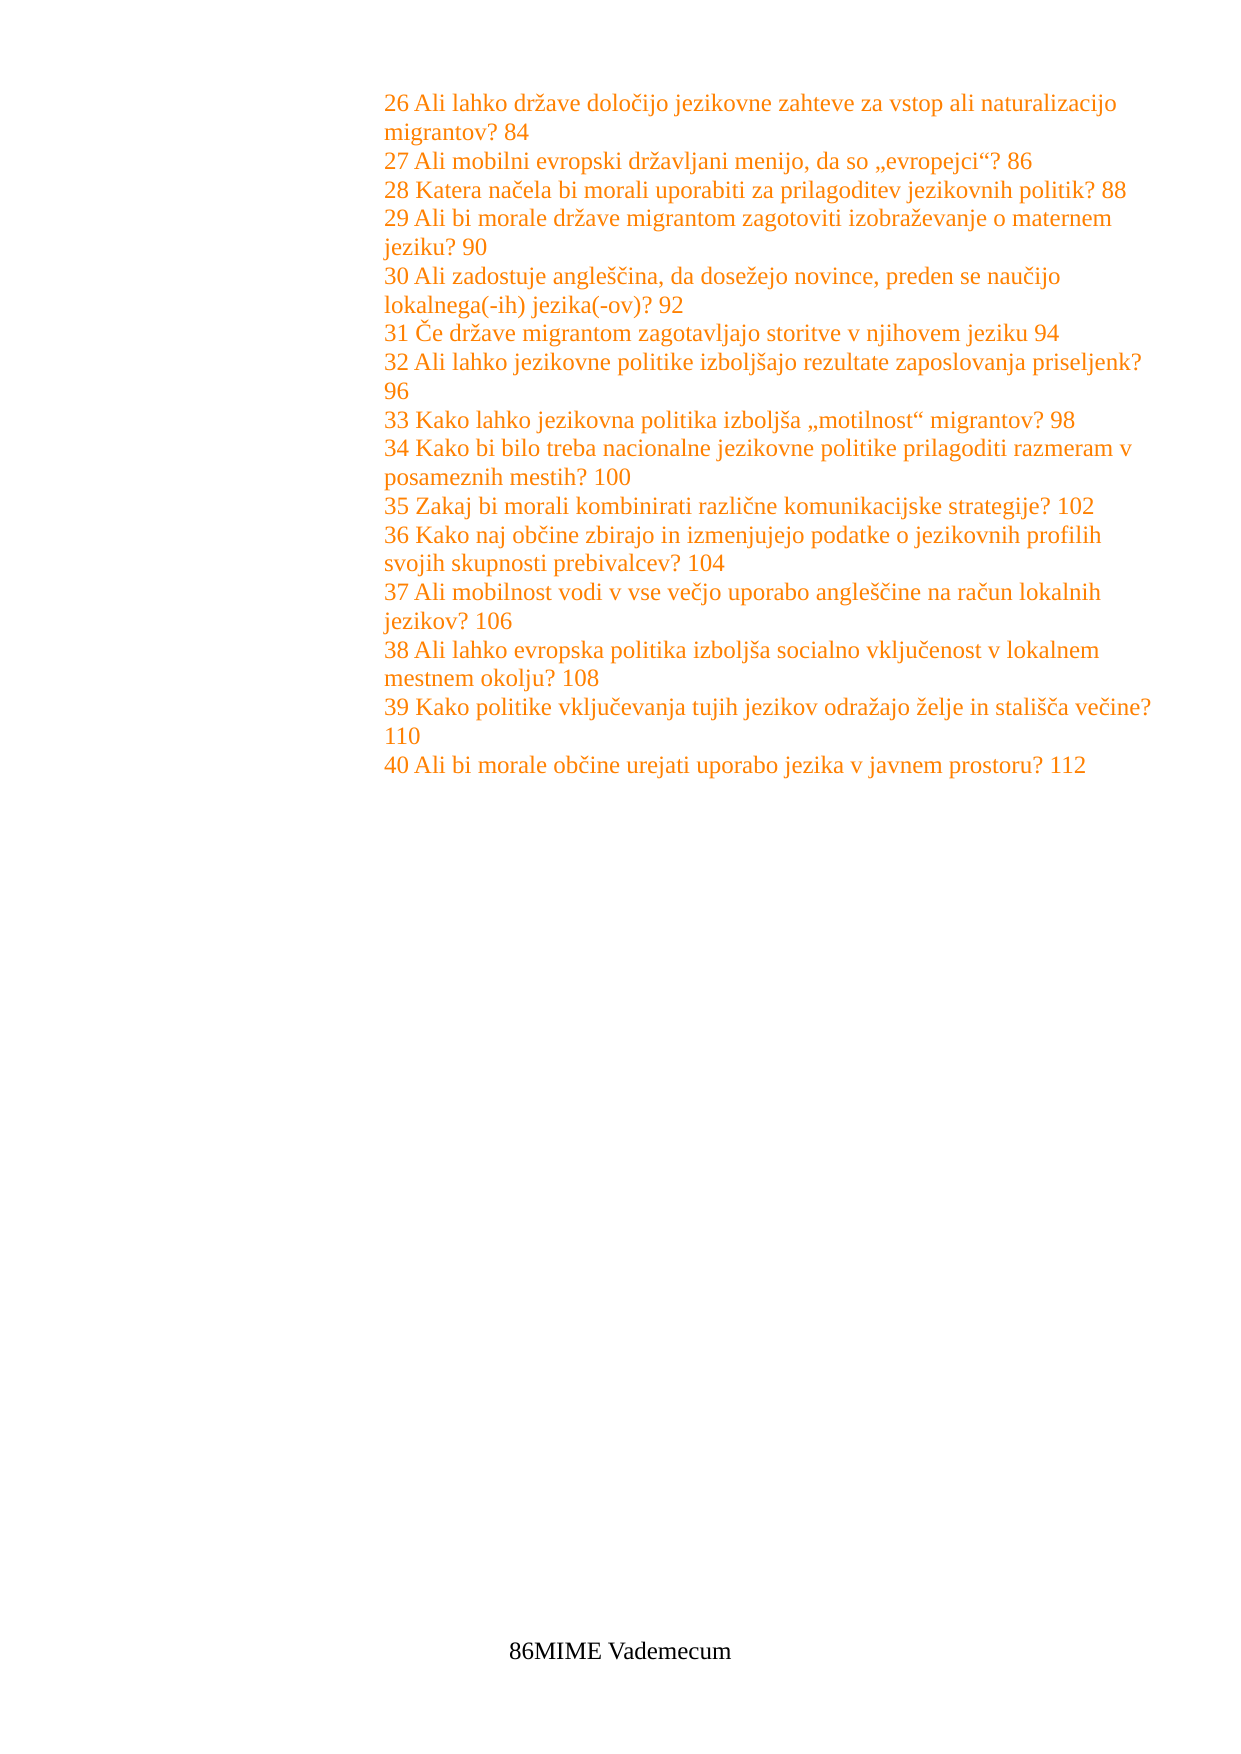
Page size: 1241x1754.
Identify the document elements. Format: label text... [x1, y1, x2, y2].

text 34 Kako bi bilo treba nacionalne jezikovne politike prilagoditi razmeram v posameznih mestih? 100 [384, 433, 1152, 491]
text 30 Ali zadostuje angleščina, da dosežejo novince, preden se naučijo lokalnega(-ih) jezika(-ov)? 92 [384, 261, 1152, 318]
text 37 Ali mobilnost vodi v vse večjo uporabo angleščine na račun lokalnih jezikov? 106 [384, 577, 1152, 635]
text 36 Kako naj občine zbirajo in izmenjujejo podatke o jezikovnih profilih svojih skupnosti prebivalcev? 104 [384, 520, 1152, 577]
text 26 Ali lahko države določijo jezikovne zahteve za vstop ali naturalizacijo migrantov? 84 [384, 88, 1152, 146]
text 40 Ali bi morale občine urejati uporabo jezika v javnem prostoru? 112 [384, 750, 1152, 778]
text 39 Kako politike vključevanja tujih jezikov odražajo želje in stališča večine? 110 [384, 692, 1152, 750]
text 28 Katera načela bi morali uporabiti za prilagoditev jezikovnih politik? 88 [384, 175, 1152, 203]
text 35 Zakaj bi morali kombinirati različne komunikacijske strategije? 102 [384, 491, 1152, 520]
text 32 Ali lahko jezikovne politike izboljšajo rezultate zaposlovanja priseljenk? 96 [384, 347, 1152, 405]
text 38 Ali lahko evropska politika izboljša socialno vključenost v lokalnem mestnem okolju? 108 [384, 635, 1152, 692]
text 33 Kako lahko jezikovna politika izboljša „motilnost“ migrantov? 98 [384, 405, 1152, 433]
text 27 Ali mobilni evropski državljani menijo, da so „evropejci“? 86 [384, 146, 1152, 175]
text 31 Če države migrantom zagotavljajo storitve v njihovem jeziku 94 [384, 318, 1152, 347]
text 29 Ali bi morale države migrantom zagotoviti izobraževanje o maternem jeziku? 90 [384, 203, 1152, 261]
